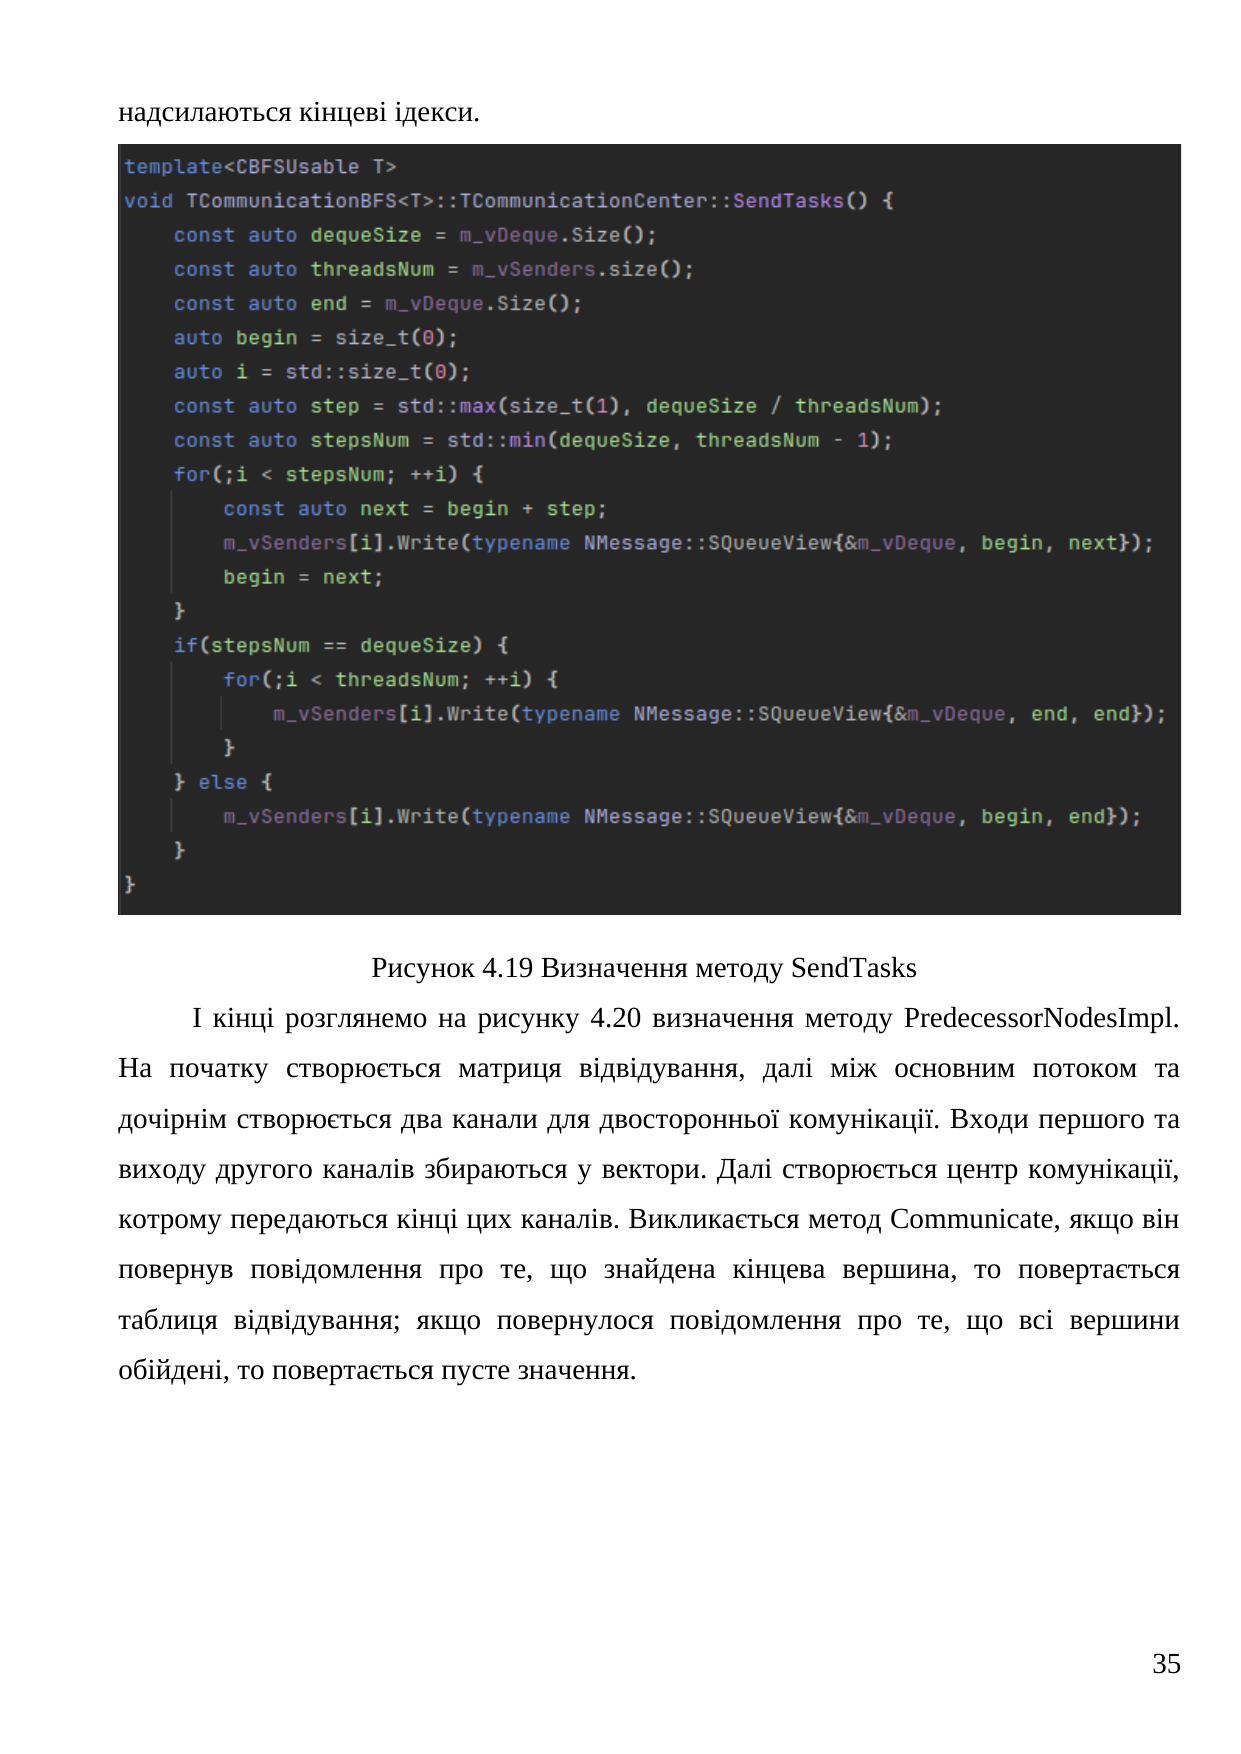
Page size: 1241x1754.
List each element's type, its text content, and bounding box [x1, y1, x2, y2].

list Визначення методу SendTasks [118, 915, 1181, 983]
text надсилаються кінцеві ідекси. [118, 94, 1181, 128]
picture [118, 144, 1182, 915]
text І кінці розглянемо на рисунку 4.20 визначення методу PredecessorNodesImpl. На початку створюється матриця відвідування, далі між основним потоком та дочірнім створюється два канали для двосторонньої комунікації. Входи першого та виходу другого каналів збираються у вектори. Далі створюється центр комунікації, котрому передаються кінці цих каналів. Викликається метод Communicate, якщо він повернув повідомлення про те, що знайдена кінцева вершина, то повертається таблиця відвідування; якщо повернулося повідомлення про те, що всі вершини обійдені, то повертається пусте значення. [118, 1000, 1181, 1386]
